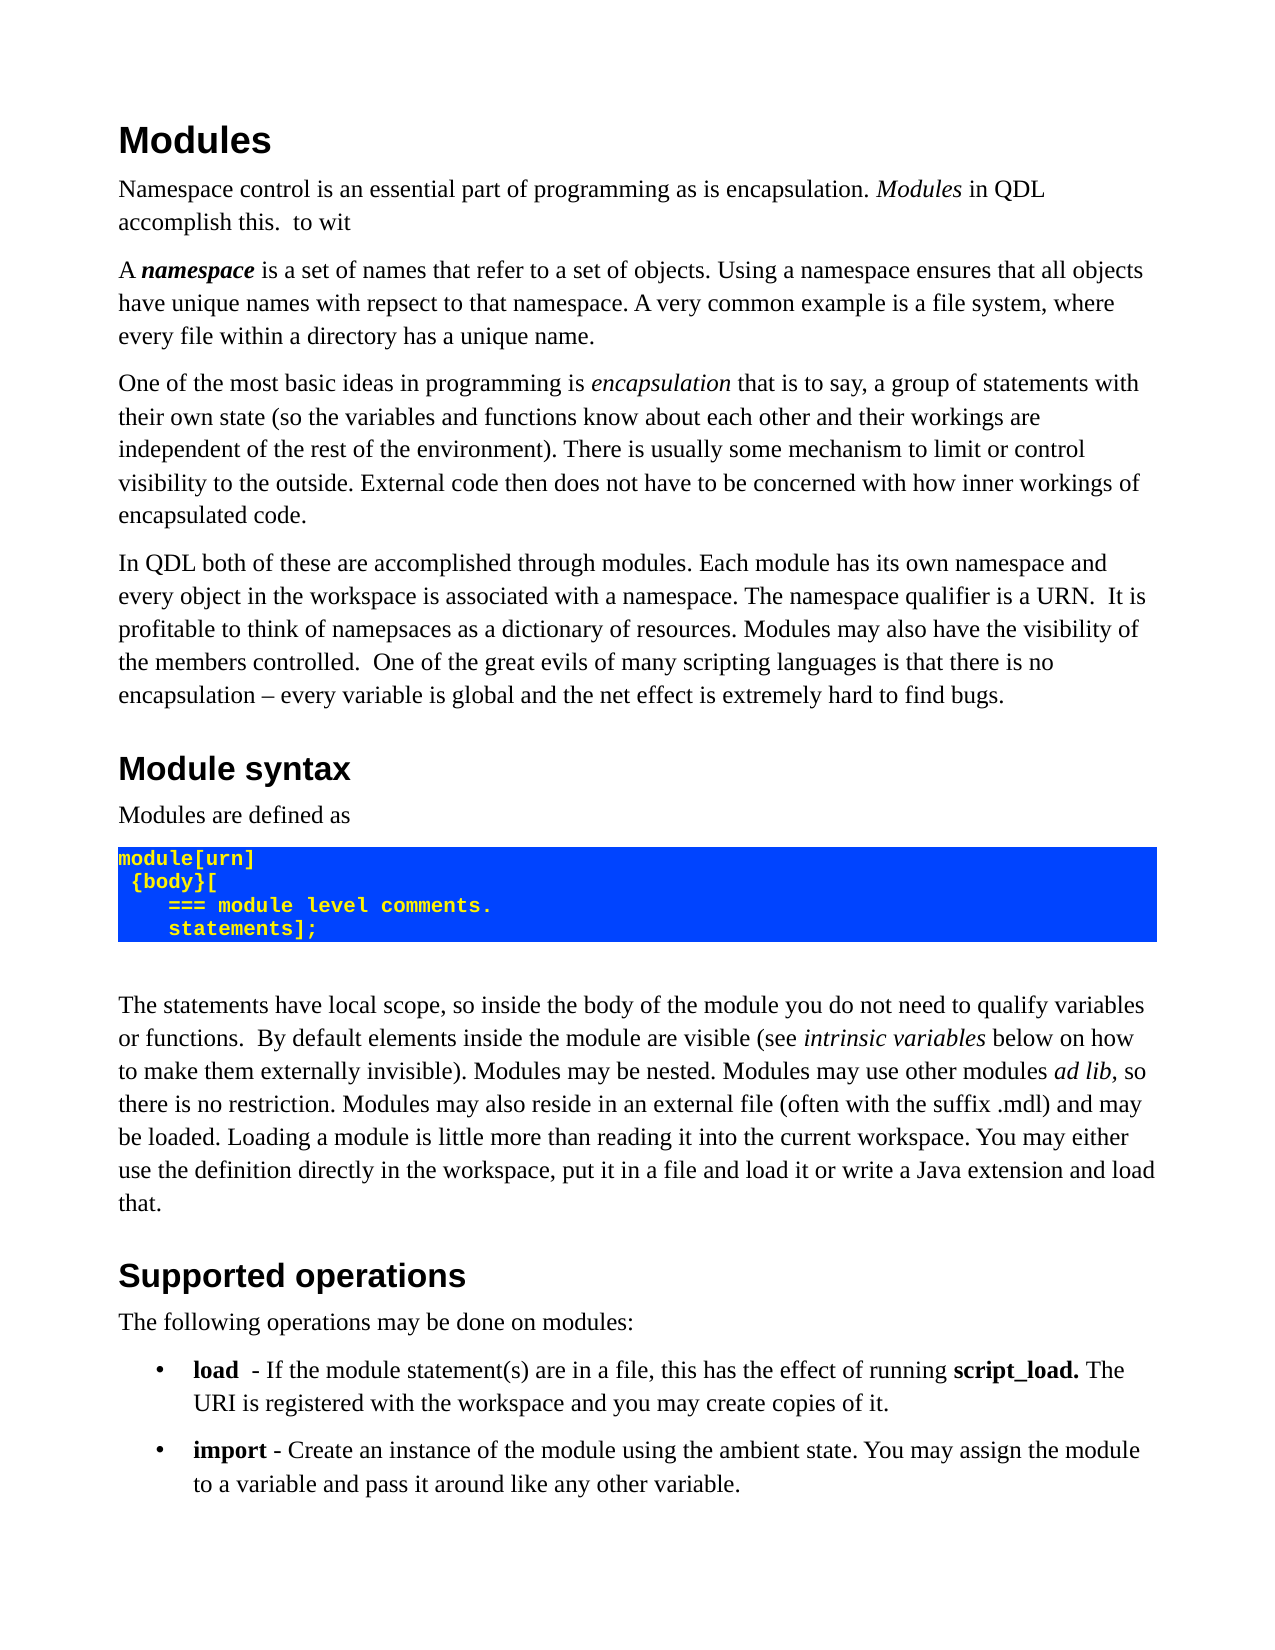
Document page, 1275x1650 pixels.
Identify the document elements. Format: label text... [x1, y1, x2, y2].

subtitle Module syntax [118, 749, 1157, 787]
subtitle Supported operations [118, 1256, 1157, 1295]
text A namespace is a set of names that refer to a set of objects. Using a namespace ensures that all objects have unique names with repsect to that namespace. A very common example is a file system, where every file within a directory has a unique name. [118, 255, 1157, 350]
text Modules are defined as [118, 800, 1157, 829]
text The following operations may be done on modules: [118, 1307, 1157, 1336]
text === module level comments. [118, 895, 1157, 918]
text One of the most basic ideas in programming is encapsulation that is to say, a group of statements with their own state (so the variables and functions know about each other and their workings are independent of the rest of the environment). There is usually some mechanism to limit or control visibility to the outside. External code then does not have to be concerned with how inner workings of encapsulated code. [118, 368, 1157, 529]
text statements]; [118, 918, 1157, 942]
subtitle Modules [118, 118, 1157, 162]
list import - Create an instance of the module using the ambient state. You may assign the module to a variable and pass it around like any other variable. [156, 1436, 1157, 1497]
text The statements have local scope, so inside the body of the module you do not need to qualify variables or functions. By default elements inside the module are visible (see intrinsic variables below on how to make them externally invisible). Modules may be nested. Modules may use other modules ad lib, so there is no restriction. Modules may also reside in an external file (often with the suffix .mdl) and may be loaded. Loading a module is little more than reading it into the current workspace. You may either use the definition directly in the workspace, put it in a file and load it or write a Java extension and load that. [118, 990, 1157, 1217]
text {body}[ [118, 871, 1157, 895]
text In QDL both of these are accomplished through modules. Each module has its own namespace and every object in the workspace is associated with a namespace. The namespace qualifier is a URN. It is profitable to think of namepsaces as a dictionary of resources. Modules may also have the visibility of the members controlled. One of the great evils of many scripting languages is that there is no encapsulation – every variable is global and the net effect is extremely hard to find bugs. [118, 548, 1157, 709]
list load - If the module statement(s) are in a file, this has the effect of running script_load. The URI is registered with the workspace and you may create copies of it. [156, 1355, 1157, 1417]
text Namespace control is an essential part of programming as is encapsulation. Modules in QDL accomplish this. to wit [118, 174, 1157, 236]
text module[urn] [118, 847, 1157, 871]
